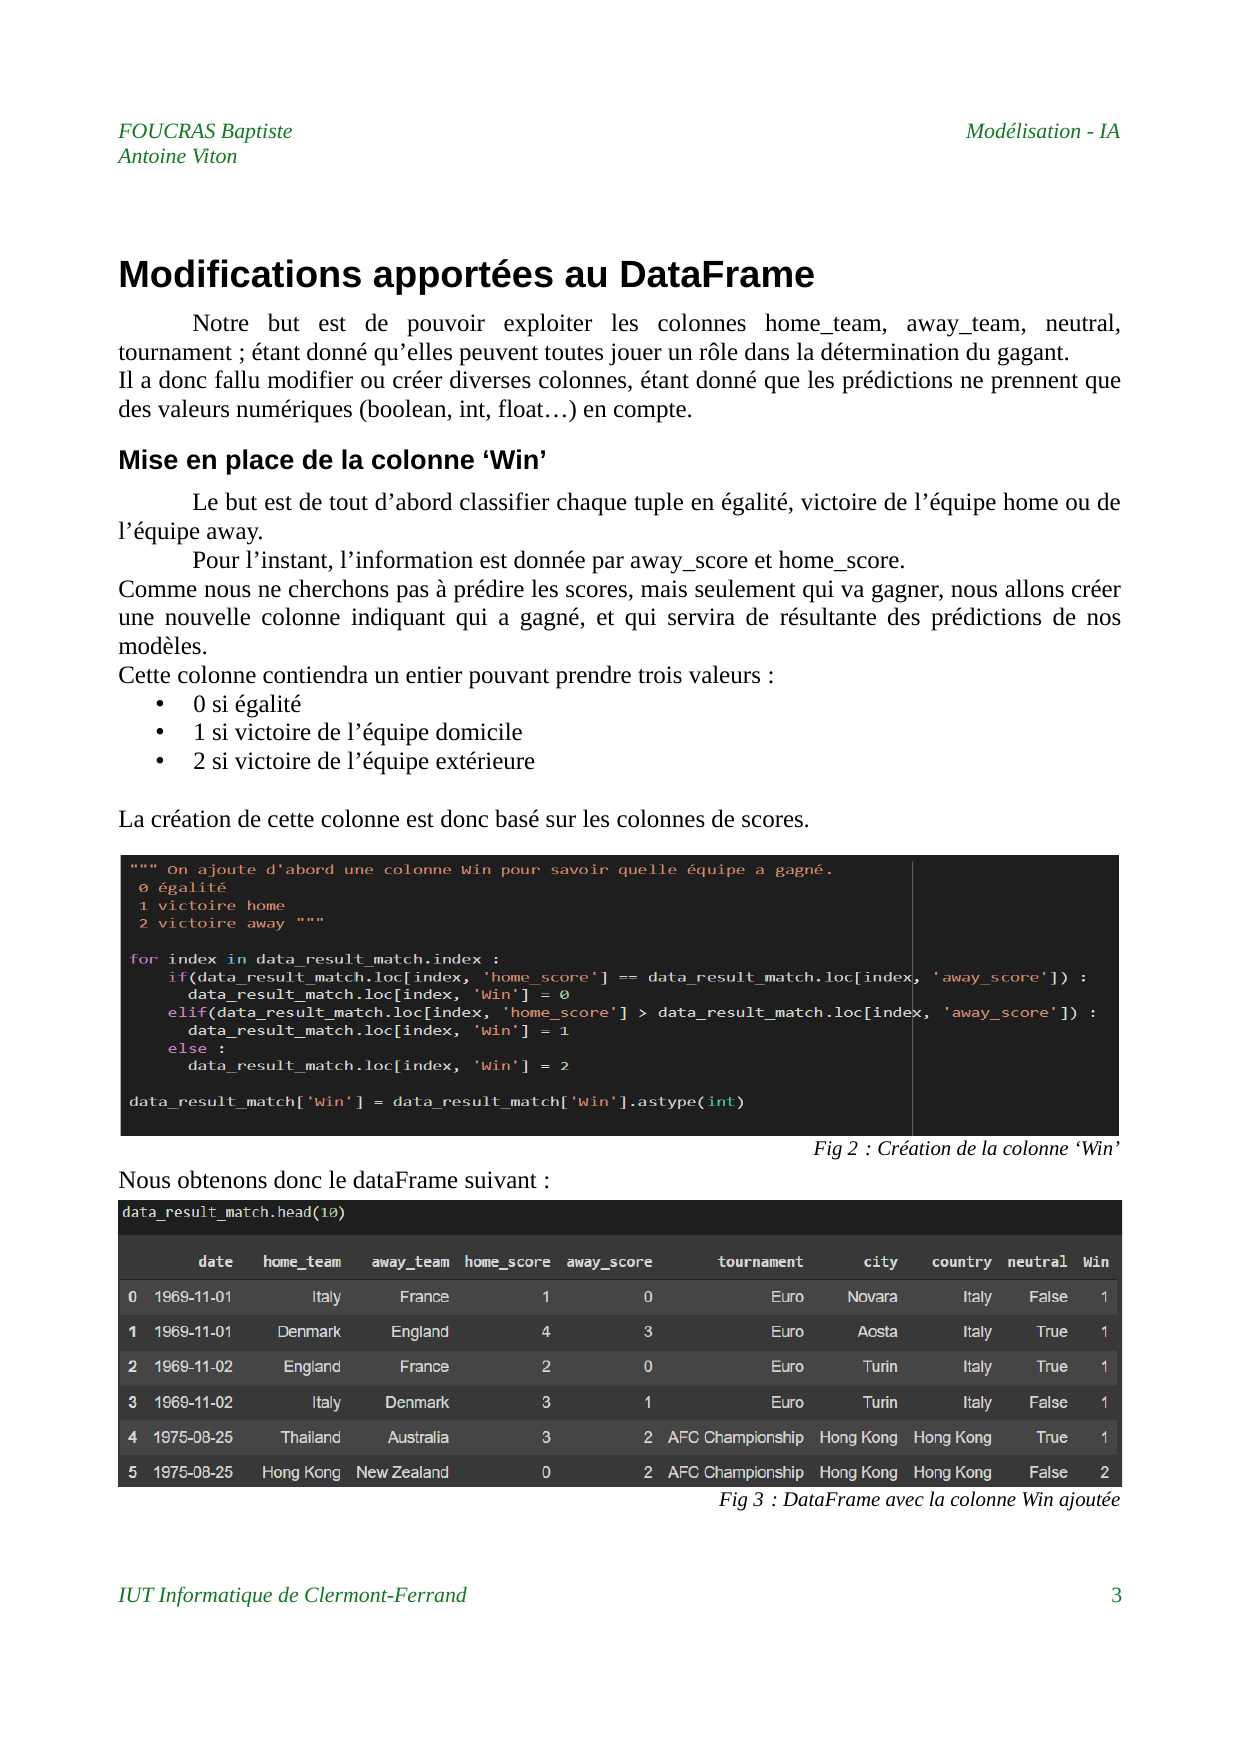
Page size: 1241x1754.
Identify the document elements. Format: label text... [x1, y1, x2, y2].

text Comme nous ne cherchons pas à prédire les scores, mais seulement qui va gagner, nous allons créer une nouvelle colonne indiquant qui a gagné, et qui servira de résultante des prédictions de nos modèles. [118, 574, 1122, 660]
text Le but est de tout d’abord classifier chaque tuple en égalité, victoire de l’équipe home ou de l’équipe away. [118, 487, 1122, 545]
picture [118, 1200, 1123, 1487]
text Notre but est de pouvoir exploiter les colonnes home_team, away_team, neutral, tournament ; étant donné qu’elles peuvent toutes jouer un rôle dans la détermination du gagant. [118, 308, 1122, 365]
list 0 si égalité [156, 689, 1122, 717]
text Fig 3 : DataFrame avec la colonne Win ajoutée [118, 1487, 1122, 1511]
text Cette colonne contiendra un entier pouvant prendre trois valeurs : [118, 660, 1122, 689]
text La création de cette colonne est donc basé sur les colonnes de scores. [118, 804, 1122, 832]
picture [120, 855, 1119, 1136]
text Fig 2 : Création de la colonne ‘Win’ [118, 832, 1122, 1159]
text Pour l’instant, l’information est donnée par away_score et home_score. [118, 545, 1122, 574]
list 2 si victoire de l’équipe extérieure [156, 746, 1122, 775]
text Nous obtenons donc le dataFrame suivant : [118, 1165, 1122, 1194]
subtitle Mise en place de la colonne ‘Win’ [118, 444, 1122, 475]
text Il a donc fallu modifier ou créer diverses colonnes, étant donné que les prédictions ne prennent que des valeurs numériques (boolean, int, float…) en compte. [118, 365, 1122, 423]
list 1 si victoire de l’équipe domicile [156, 717, 1122, 746]
subtitle Modifications apportées au DataFrame [118, 252, 1122, 295]
